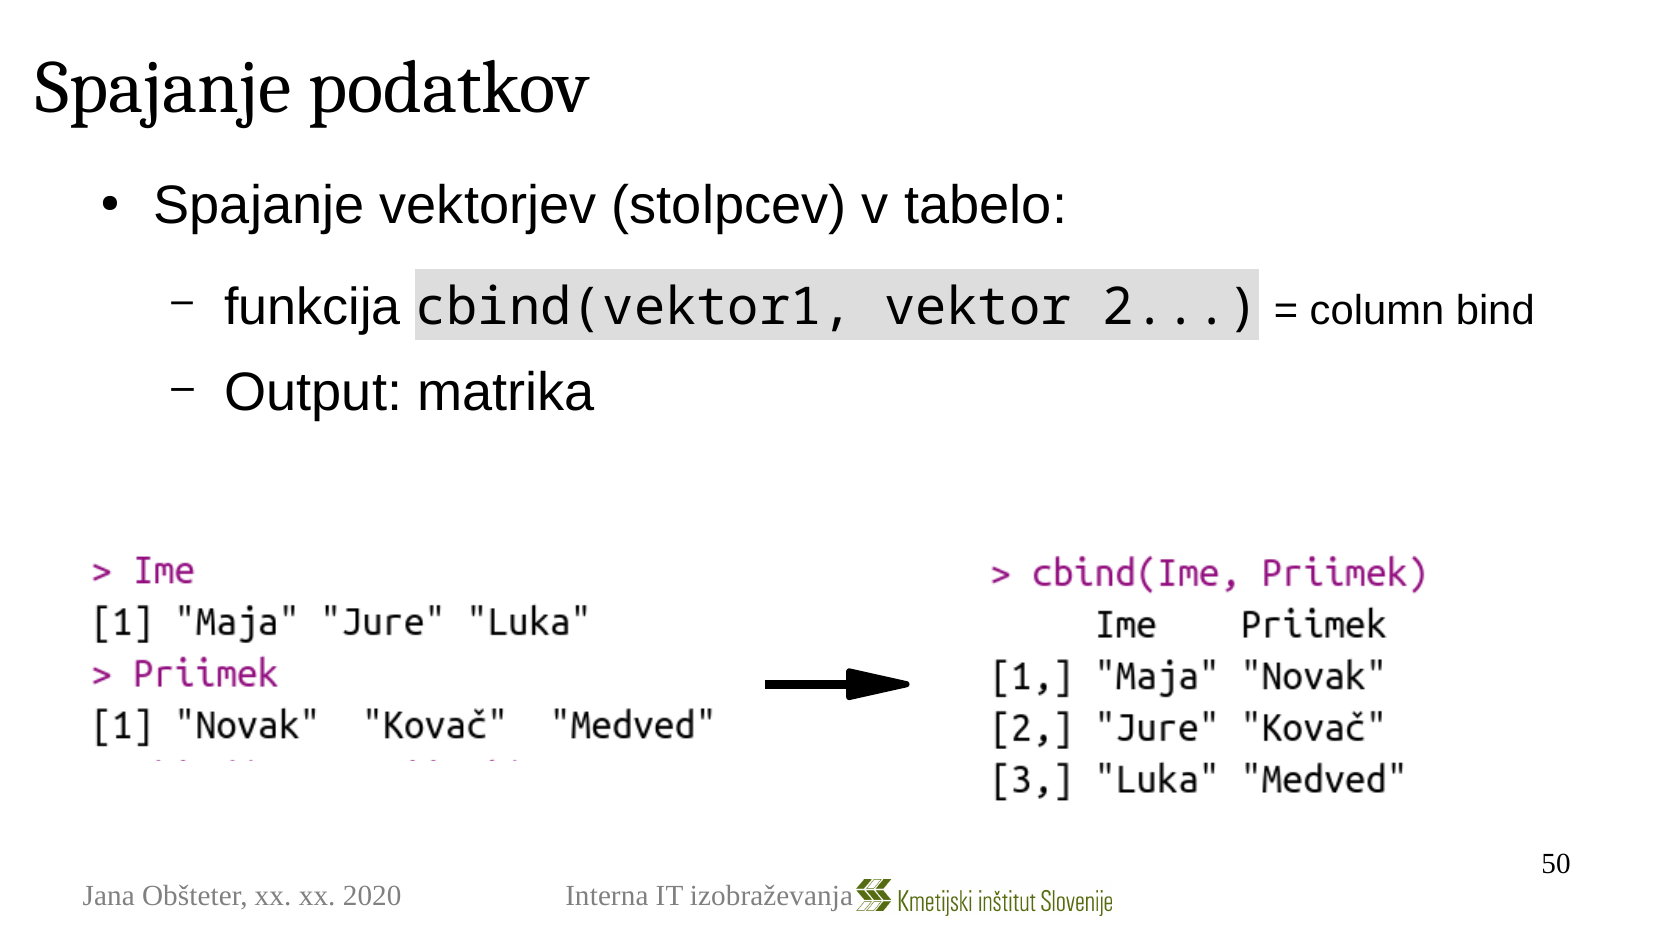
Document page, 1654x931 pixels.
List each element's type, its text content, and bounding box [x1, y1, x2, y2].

title Spajanje podatkov [35, 21, 1524, 154]
list Spajanje vektorjev (stolpcev) v tabelo: funkcija cbind(vektor1, vektor 2...) = column bind Output: matrika [82, 165, 1642, 827]
picture [981, 546, 1654, 810]
picture [856, 879, 1112, 916]
picture [82, 546, 778, 761]
